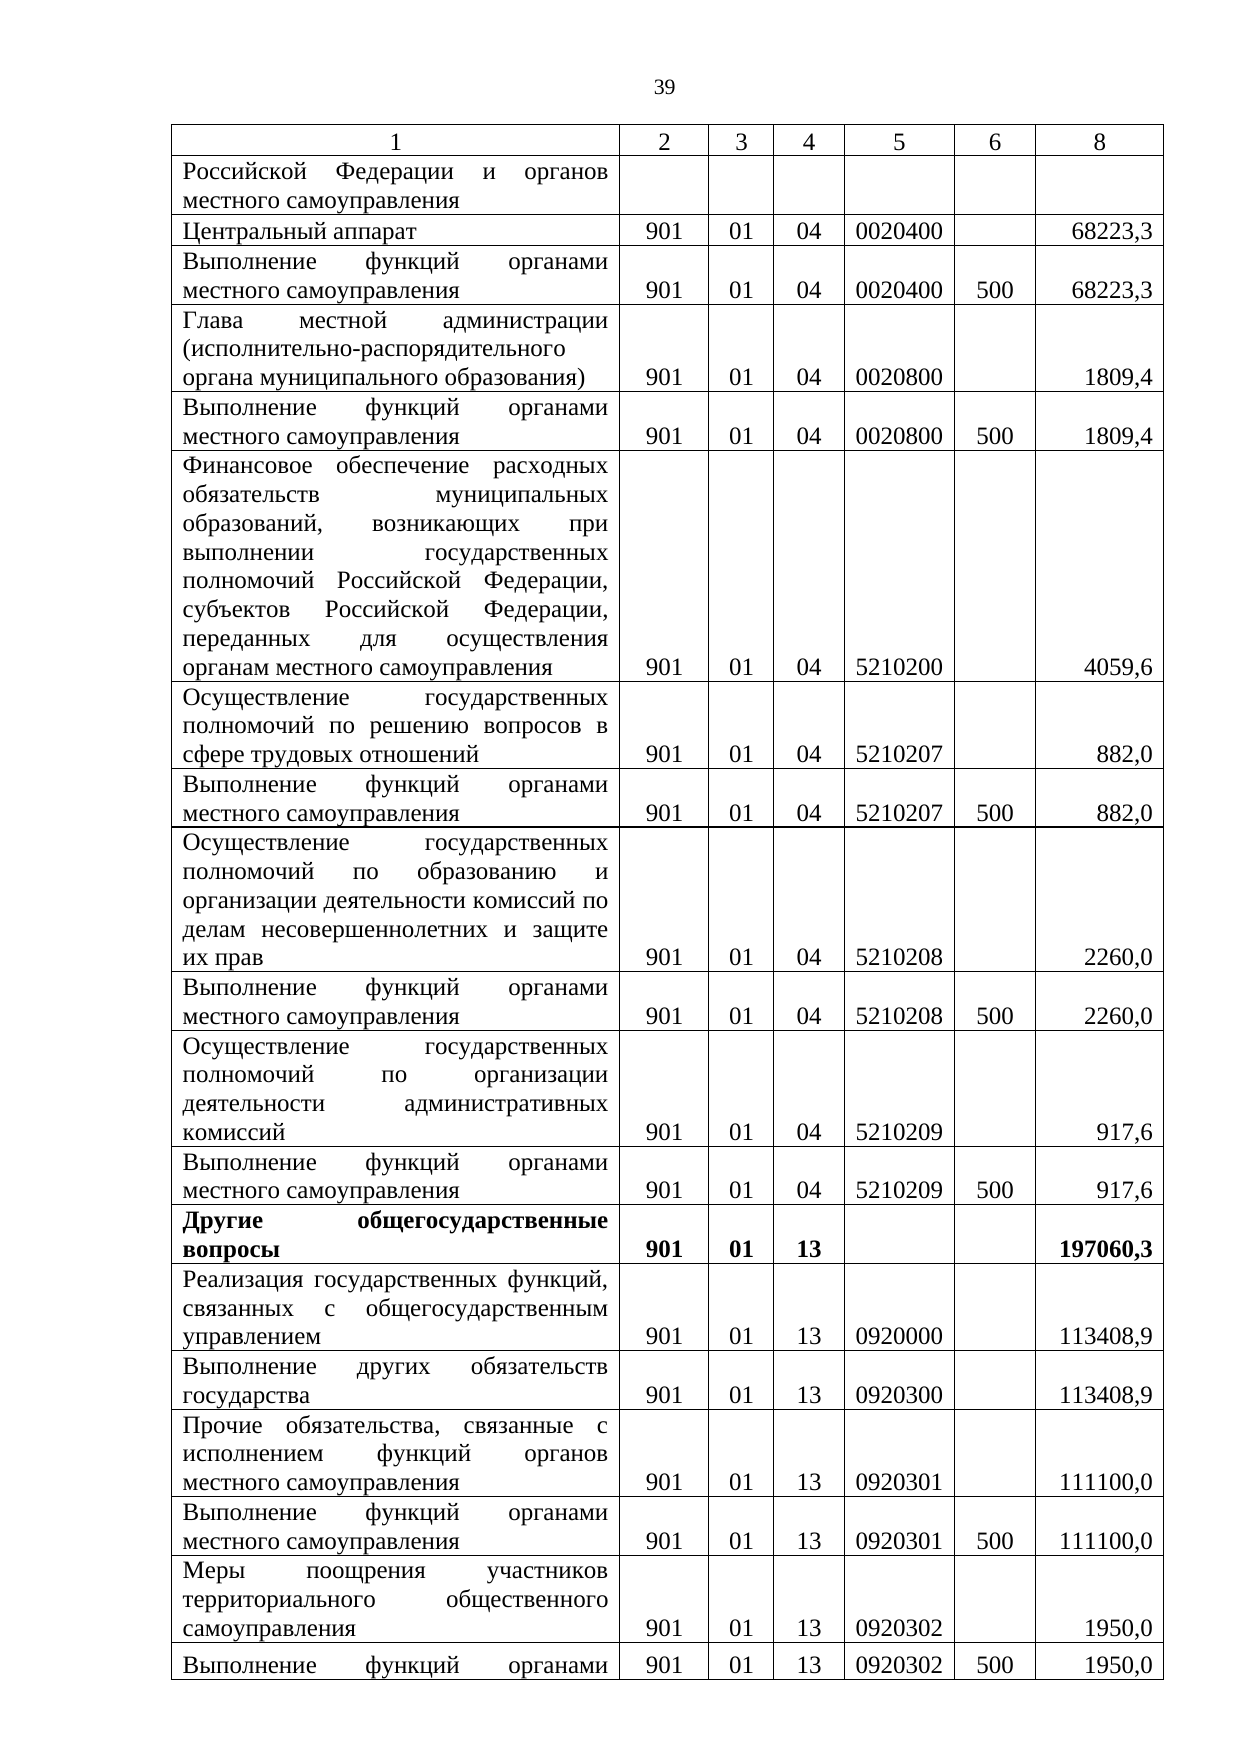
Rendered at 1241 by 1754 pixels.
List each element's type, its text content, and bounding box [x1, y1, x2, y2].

table_cell 901 [620, 1497, 708, 1554]
table_cell [1164, 245, 1213, 304]
table_cell 0020400 [845, 215, 954, 245]
table_header [1164, 124, 1213, 155]
table_cell 01 [709, 1556, 773, 1642]
table_cell 500 [955, 972, 1035, 1030]
table_cell 0920300 [845, 1351, 954, 1409]
table_cell [1164, 450, 1213, 681]
table_cell 901 [620, 1410, 708, 1496]
table_cell 500 [955, 1147, 1035, 1204]
table_cell [955, 828, 1035, 971]
table_cell 113408,9 [1036, 1351, 1163, 1409]
table_cell 04 [774, 769, 844, 826]
table_cell [955, 156, 1035, 214]
table_cell 04 [774, 1147, 844, 1204]
table_cell 882,0 [1036, 682, 1163, 768]
table_cell [955, 1264, 1035, 1350]
table_cell [774, 156, 844, 214]
table_cell [1036, 156, 1163, 214]
table_cell 04 [774, 972, 844, 1030]
table_cell 901 [620, 215, 708, 245]
table_cell 5210209 [845, 1147, 954, 1204]
table_cell 197060,3 [1036, 1205, 1163, 1263]
table_header 3 [709, 125, 773, 155]
table_cell 01 [709, 1147, 773, 1204]
table_cell 0020800 [845, 392, 954, 449]
table_cell 04 [774, 215, 844, 245]
table_cell 01 [709, 392, 773, 449]
table_cell 68223,3 [1036, 215, 1163, 245]
table_cell 917,6 [1036, 1147, 1163, 1204]
table_cell 500 [955, 392, 1035, 449]
table_cell 901 [620, 305, 708, 391]
table_cell 13 [774, 1556, 844, 1642]
table_cell [1164, 1146, 1213, 1204]
table_cell 01 [709, 1643, 773, 1679]
table_cell 500 [955, 1643, 1035, 1679]
table_cell [1164, 1409, 1213, 1496]
table_cell 13 [774, 1497, 844, 1554]
table_cell 0920302 [845, 1643, 954, 1679]
table_cell 1950,0 [1036, 1643, 1163, 1679]
table_cell 13 [774, 1410, 844, 1496]
table_cell Другие общегосударственные вопросы [172, 1205, 619, 1263]
table_cell [1164, 681, 1213, 768]
table_cell 0020800 [845, 305, 954, 391]
table_cell Выполнение функций органами [172, 1643, 619, 1679]
table_cell 01 [709, 1264, 773, 1350]
table_cell 1950,0 [1036, 1556, 1163, 1642]
table_header 4 [774, 125, 844, 155]
table_cell [955, 451, 1035, 681]
table_cell Выполнение других обязательств государства [172, 1351, 619, 1409]
table_cell 901 [620, 1351, 708, 1409]
table_cell 04 [774, 305, 844, 391]
table_cell 01 [709, 769, 773, 826]
table_cell [955, 1205, 1035, 1263]
table_cell 13 [774, 1643, 844, 1679]
table_cell [1164, 214, 1213, 245]
table_cell 04 [774, 1031, 844, 1146]
table_cell 04 [774, 828, 844, 971]
table_cell Выполнение функций органами местного самоуправления [172, 972, 619, 1030]
table_cell 01 [709, 682, 773, 768]
table_cell [1164, 1496, 1213, 1554]
table_cell 0920301 [845, 1497, 954, 1554]
table_cell 13 [774, 1351, 844, 1409]
table_cell [1164, 768, 1213, 826]
table_cell 917,6 [1036, 1031, 1163, 1146]
table_cell 01 [709, 246, 773, 304]
table_cell 0920000 [845, 1264, 954, 1350]
table_cell 113408,9 [1036, 1264, 1163, 1350]
table_cell 04 [774, 246, 844, 304]
table_cell Выполнение функций органами местного самоуправления [172, 1147, 619, 1204]
table_cell Осуществление государственных полномочий по образованию и организации деятельности комиссий по делам несовершеннолетних и защите их прав [172, 828, 619, 971]
table_cell 5210207 [845, 769, 954, 826]
table_cell 01 [709, 1497, 773, 1554]
table_cell Осуществление государственных полномочий по организации деятельности административных комиссий [172, 1031, 619, 1146]
table_cell [1164, 155, 1213, 214]
table_cell 5210209 [845, 1031, 954, 1146]
table_cell 68223,3 [1036, 246, 1163, 304]
table_cell 01 [709, 305, 773, 391]
table_cell [1164, 1555, 1213, 1642]
table_cell Меры поощрения участников территориального общественного самоуправления [172, 1556, 619, 1642]
table_cell 1809,4 [1036, 305, 1163, 391]
table_cell [845, 1205, 954, 1263]
table_cell 2260,0 [1036, 972, 1163, 1030]
table_cell 01 [709, 1205, 773, 1263]
table_cell 5210200 [845, 451, 954, 681]
table_cell 5210208 [845, 972, 954, 1030]
table_cell 901 [620, 1147, 708, 1204]
table_cell 901 [620, 1205, 708, 1263]
table_cell 500 [955, 1497, 1035, 1554]
table_cell 01 [709, 1031, 773, 1146]
table_header 2 [620, 125, 708, 155]
table_cell Реализация государственных функций, связанных с общегосударственным управлением [172, 1264, 619, 1350]
table_cell 01 [709, 1351, 773, 1409]
table_cell 2260,0 [1036, 828, 1163, 971]
table_cell 0020400 [845, 246, 954, 304]
table_cell 04 [774, 392, 844, 449]
table_cell Российской Федерации и органов местного самоуправления [172, 156, 619, 214]
table_cell 901 [620, 392, 708, 449]
table_cell 901 [620, 1264, 708, 1350]
table_cell Выполнение функций органами местного самоуправления [172, 392, 619, 449]
table_cell 5210207 [845, 682, 954, 768]
table_cell Выполнение функций органами местного самоуправления [172, 246, 619, 304]
table_cell 04 [774, 451, 844, 681]
table_cell 01 [709, 828, 773, 971]
table_cell 1809,4 [1036, 392, 1163, 449]
table_cell [1164, 971, 1213, 1030]
table_cell Осуществление государственных полномочий по решению вопросов в сфере трудовых отношений [172, 682, 619, 768]
table_cell 13 [774, 1264, 844, 1350]
table_cell [1164, 1350, 1213, 1409]
table_cell Глава местной администрации (исполнительно-распорядительного органа муниципального образования) [172, 305, 619, 391]
table_cell [709, 156, 773, 214]
table_cell 0920302 [845, 1556, 954, 1642]
table_cell [955, 1351, 1035, 1409]
table_cell 901 [620, 1556, 708, 1642]
table_cell [955, 1410, 1035, 1496]
table_header 1 [172, 125, 619, 155]
table_cell [1164, 826, 1213, 971]
table_cell 901 [620, 451, 708, 681]
table_cell [955, 215, 1035, 245]
table_cell 01 [709, 1410, 773, 1496]
table_cell [620, 156, 708, 214]
table_header 6 [955, 125, 1035, 155]
table_cell 01 [709, 972, 773, 1030]
table_cell 901 [620, 972, 708, 1030]
table_cell 500 [955, 246, 1035, 304]
table_cell [1164, 1263, 1213, 1350]
table_cell [1164, 1204, 1213, 1263]
table_cell [1164, 391, 1213, 449]
table_cell Выполнение функций органами местного самоуправления [172, 1497, 619, 1554]
table_cell 901 [620, 1643, 708, 1679]
table_cell 01 [709, 451, 773, 681]
table_cell [955, 1031, 1035, 1146]
table_cell [1164, 1030, 1213, 1146]
table_cell [955, 682, 1035, 768]
table_cell [955, 1556, 1035, 1642]
table_cell 901 [620, 828, 708, 971]
table_cell 500 [955, 769, 1035, 826]
table_cell 901 [620, 246, 708, 304]
table_cell 111100,0 [1036, 1497, 1163, 1554]
table_cell 901 [620, 1031, 708, 1146]
table_cell [845, 156, 954, 214]
table_cell [955, 305, 1035, 391]
table_cell 5210208 [845, 828, 954, 971]
table_cell 901 [620, 769, 708, 826]
table_cell 4059,6 [1036, 451, 1163, 681]
table_cell [1164, 1642, 1213, 1679]
table_cell 13 [774, 1205, 844, 1263]
table_cell Центральный аппарат [172, 215, 619, 245]
table_cell 04 [774, 682, 844, 768]
table_header 8 [1036, 125, 1163, 155]
table_cell Финансовое обеспечение расходных обязательств муниципальных образований, возникающих при выполнении государственных полномочий Российской Федерации, субъектов Российской Федерации, переданных для осуществления органам местного самоуправления [172, 451, 619, 681]
table_header 5 [845, 125, 954, 155]
table_cell Прочие обязательства, связанные с исполнением функций органов местного самоуправления [172, 1410, 619, 1496]
table_cell Выполнение функций органами местного самоуправления [172, 769, 619, 826]
table_cell 882,0 [1036, 769, 1163, 826]
table_cell 0920301 [845, 1410, 954, 1496]
table_cell 01 [709, 215, 773, 245]
table_cell [1164, 304, 1213, 391]
table_cell 901 [620, 682, 708, 768]
table_cell 111100,0 [1036, 1410, 1163, 1496]
